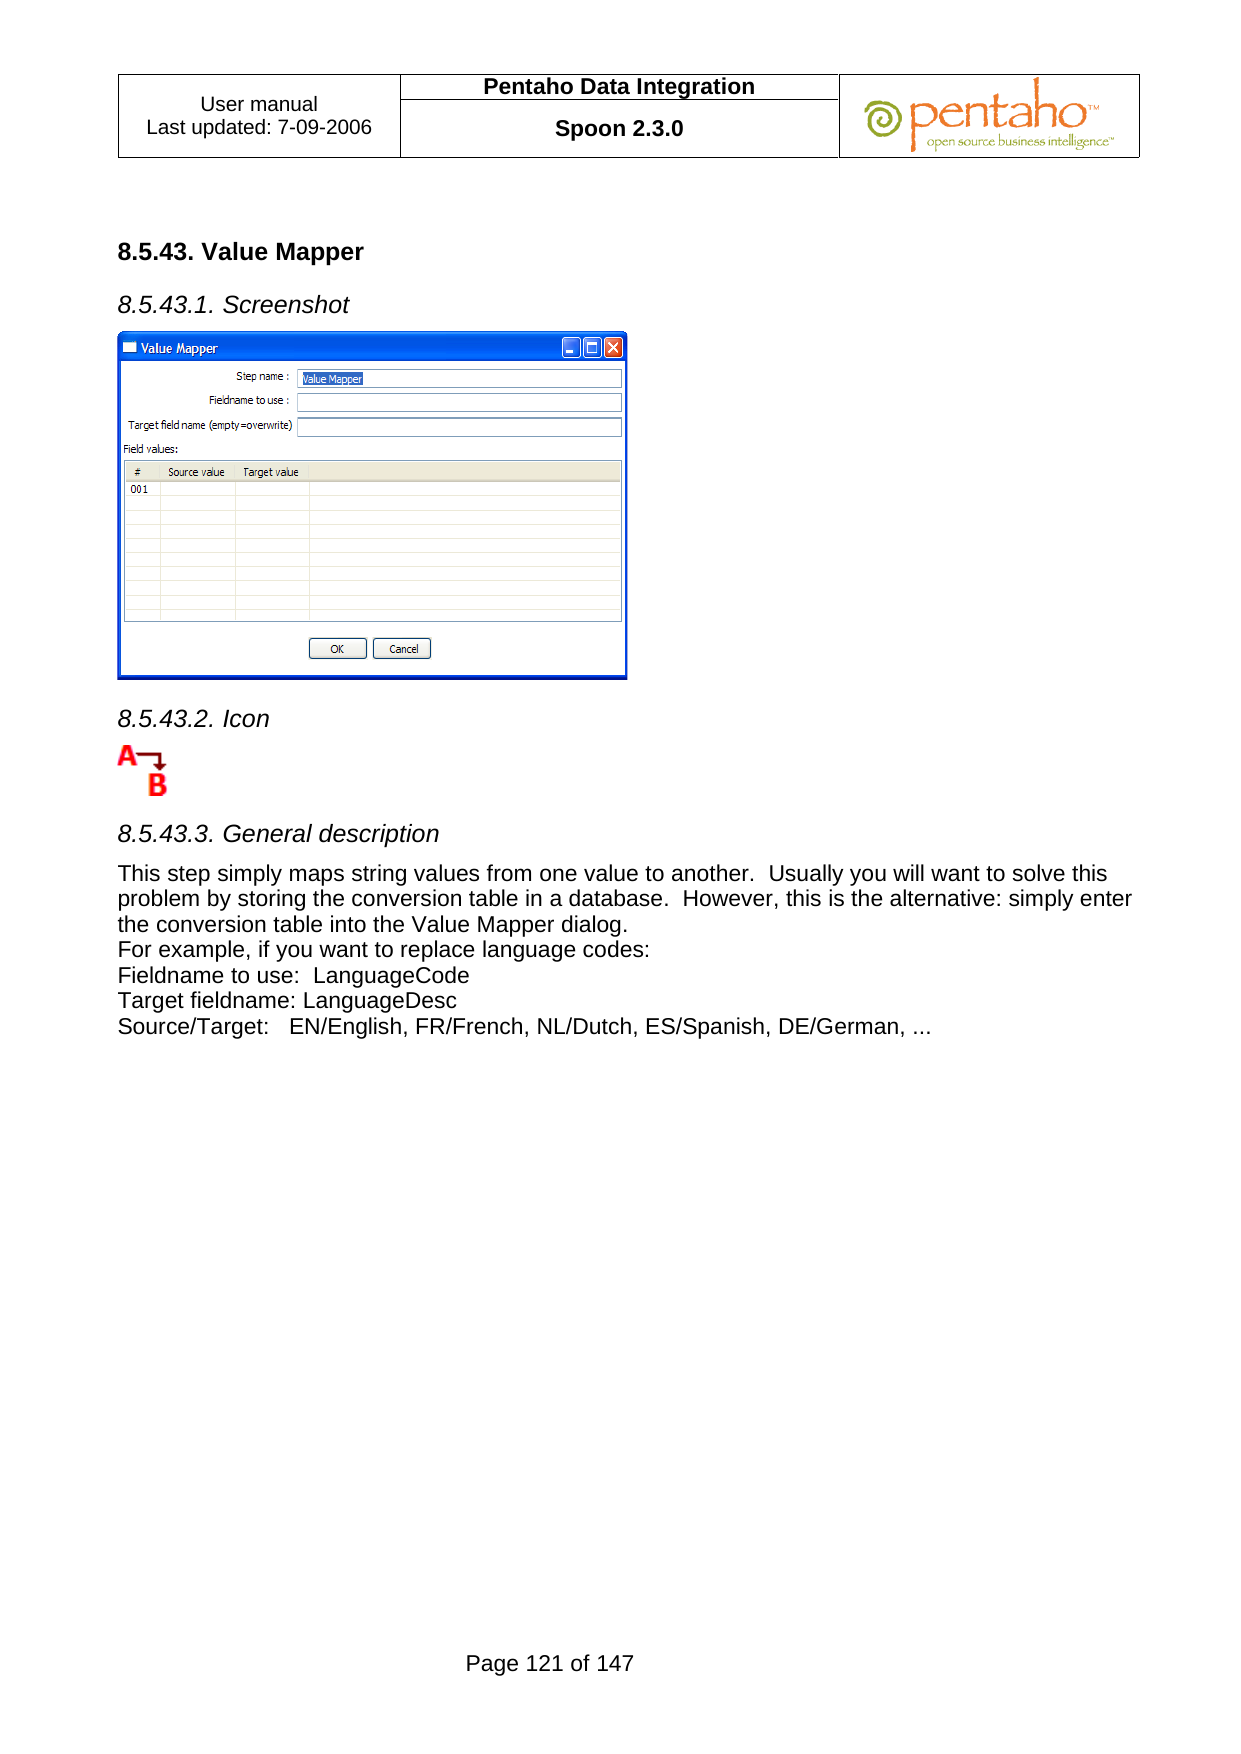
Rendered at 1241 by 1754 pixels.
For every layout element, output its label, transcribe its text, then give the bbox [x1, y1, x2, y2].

subtitle Screenshot [117, 291, 1137, 319]
text Target fieldname: LanguageDesc [117, 988, 1137, 1014]
subtitle Value Mapper [117, 238, 1137, 266]
subtitle Icon [117, 704, 1137, 733]
text Fieldname to use: LanguageCode [117, 963, 1137, 988]
text Source/Target: EN/English, FR/French, NL/Dutch, ES/Spanish, DE/German, ... [117, 1014, 1137, 1039]
picture [117, 745, 168, 796]
picture [117, 331, 628, 680]
subtitle General description [117, 820, 1137, 848]
text For example, if you want to replace language codes: [117, 937, 1137, 963]
text This step simply maps string values from one value to another. Usually you will want to solve this problem by storing the conversion table in a database. However, this is the alternative: simply enter the conversion table into the Value Mapper dialog. [117, 861, 1137, 937]
